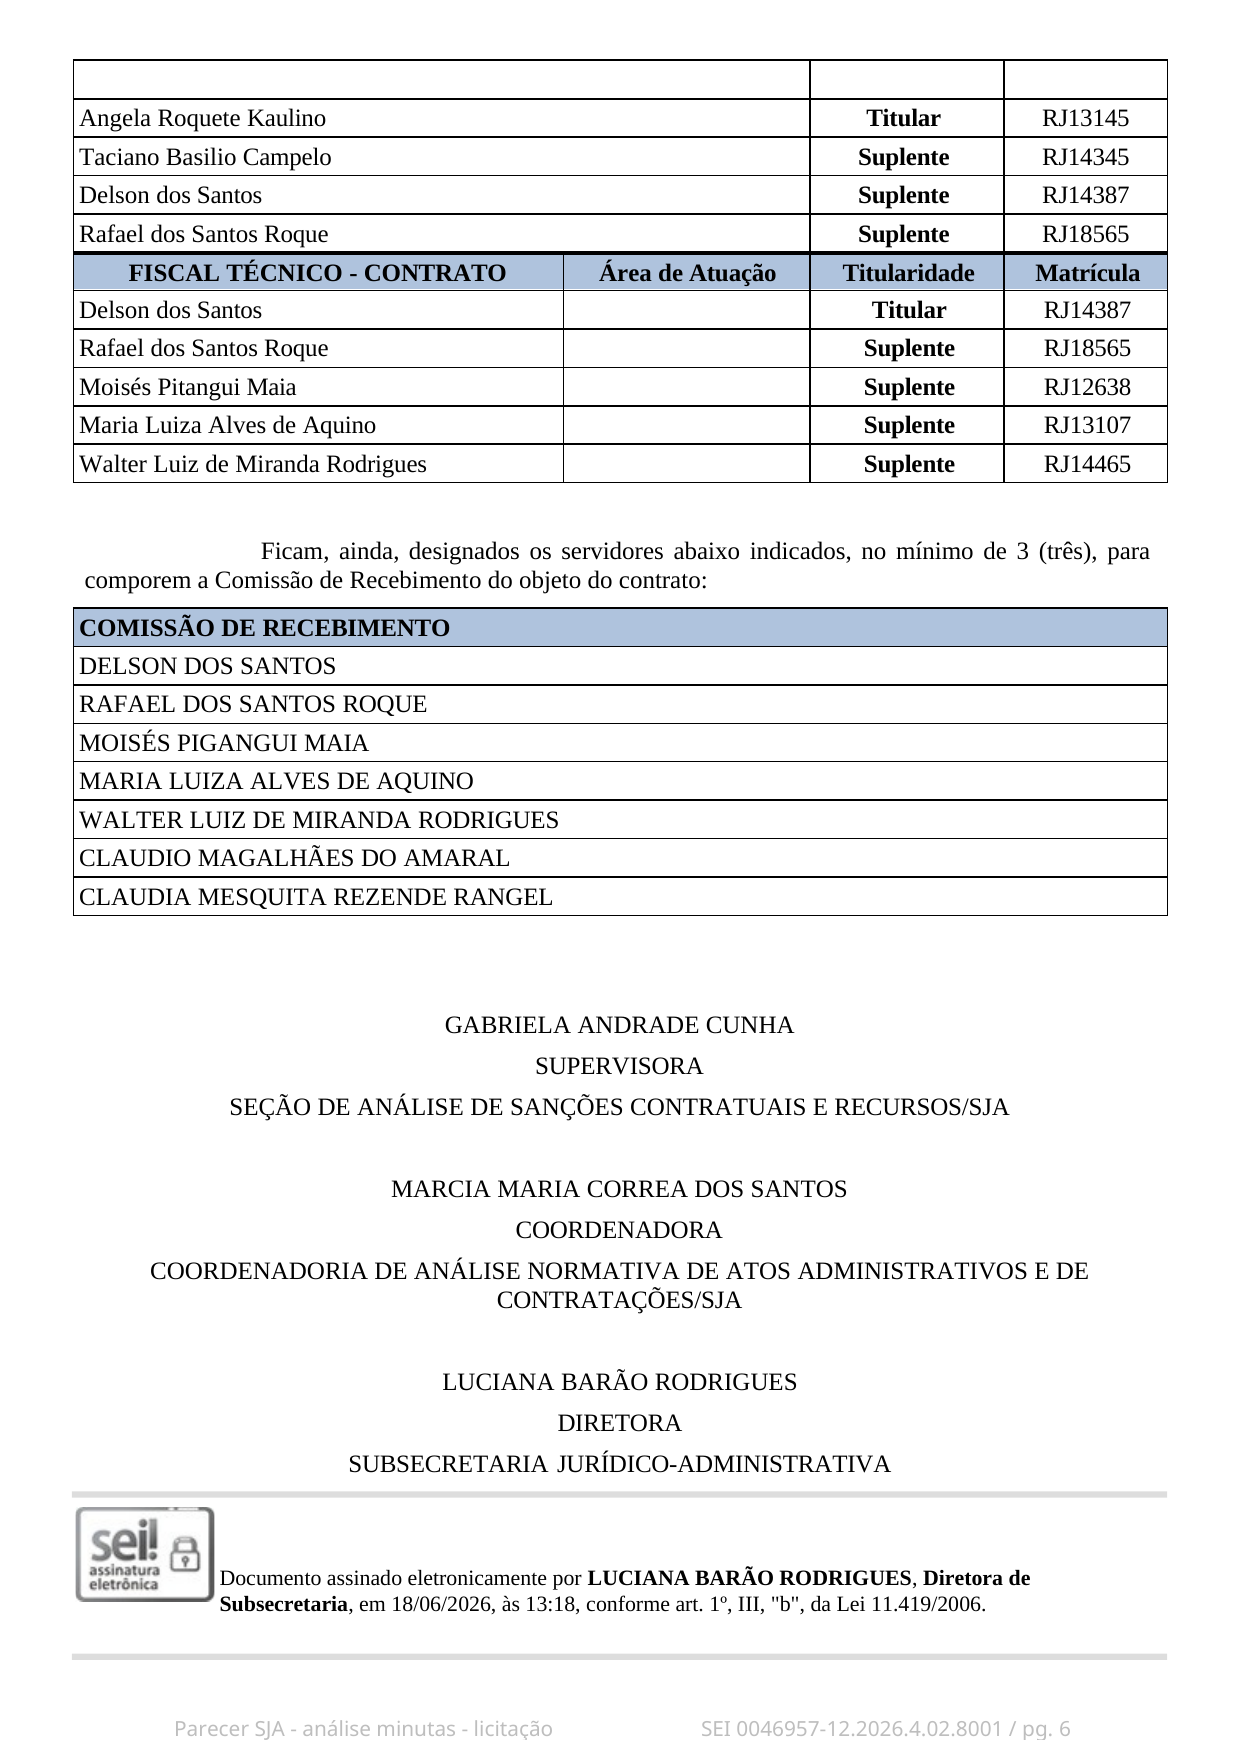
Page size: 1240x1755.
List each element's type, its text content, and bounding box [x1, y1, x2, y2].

table_cell Suplente [811, 215, 1003, 251]
table_cell Área de Atuação [564, 255, 809, 289]
table_cell Rafael dos Santos Roque [74, 215, 809, 251]
table_cell RJ14465 [1005, 445, 1167, 482]
table_cell MARIA LUIZA ALVES DE AQUINO [74, 762, 1167, 799]
table_cell Titular [811, 100, 1003, 136]
table_cell Walter Luiz de Miranda Rodrigues [74, 445, 563, 482]
table_cell RJ18565 [1005, 215, 1167, 251]
table_cell WALTER LUIZ DE MIRANDA RODRIGUES [74, 801, 1167, 838]
table_header [1005, 61, 1167, 98]
text MARCIA MARIA CORREA DOS SANTOS COORDENADORA [383, 1174, 855, 1244]
table_cell Taciano Basilio Campelo [74, 138, 809, 175]
text COORDENADORIA DE ANÁLISE NORMATIVA DE ATOS ADMINISTRATIVOS E DE CONTRATAÇÕES/SJA [118, 1256, 1121, 1314]
table_cell Rafael dos Santos Roque [74, 330, 563, 366]
table_cell RJ14387 [1005, 176, 1167, 213]
table_header [74, 61, 809, 98]
table_cell Suplente [811, 407, 1003, 443]
table_cell Suplente [811, 368, 1003, 405]
table_cell Titular [811, 291, 1003, 328]
table_cell Maria Luiza Alves de Aquino [74, 407, 563, 443]
text Documento assinado eletronicamente por LUCIANA BARÃO RODRIGUES, Diretora de Subsecretaria, em 18/06/2026, às 13:18, conforme art. 1º, III, "b", da Lei 11.419/2006. [219, 1565, 1143, 1616]
table_cell Angela Roquete Kaulino [74, 100, 809, 136]
text SEÇÃO DE ANÁLISE DE SANÇÕES CONTRATUAIS E RECURSOS/SJA [118, 1092, 1121, 1121]
table_cell [564, 407, 809, 443]
table_cell Moisés Pitangui Maia [74, 368, 563, 405]
table_cell [564, 291, 809, 328]
table_cell Delson dos Santos [74, 291, 563, 328]
table_cell MOISÉS PIGANGUI MAIA [74, 724, 1167, 761]
text SUBSECRETARIA JURÍDICO-ADMINISTRATIVA [118, 1449, 1121, 1478]
table_cell Matrícula [1005, 255, 1167, 289]
table_cell Suplente [811, 176, 1003, 213]
table_cell [564, 330, 809, 366]
table_cell RJ12638 [1005, 368, 1167, 405]
table_cell [564, 445, 809, 482]
table_cell RJ14387 [1005, 291, 1167, 328]
table_cell Suplente [811, 445, 1003, 482]
table_cell RJ14345 [1005, 138, 1167, 175]
table_cell [564, 368, 809, 405]
table_cell Suplente [811, 330, 1003, 366]
table_cell CLAUDIO MAGALHÃES DO AMARAL [74, 839, 1167, 876]
table_cell RJ13107 [1005, 407, 1167, 443]
table_header COMISSÃO DE RECEBIMENTO [74, 609, 1167, 646]
text GABRIELA ANDRADE CUNHA SUPERVISORA [383, 1010, 856, 1080]
table_cell CLAUDIA MESQUITA REZENDE RANGEL [74, 878, 1167, 914]
table_cell RJ18565 [1005, 330, 1167, 366]
table_cell DELSON DOS SANTOS [74, 647, 1167, 684]
table_cell RAFAEL DOS SANTOS ROQUE [74, 686, 1167, 722]
table_cell RJ13145 [1005, 100, 1167, 136]
table_cell Titularidade [811, 255, 1003, 289]
table_cell Delson dos Santos [74, 176, 809, 213]
text LUCIANA BARÃO RODRIGUES DIRETORA [383, 1367, 856, 1437]
table_header [811, 61, 1003, 98]
table_cell FISCAL TÉCNICO - CONTRATO [74, 255, 563, 289]
table_cell Suplente [811, 138, 1003, 175]
text Ficam, ainda, designados os servidores abaixo indicados, no mínimo de 3 (três), para comporem a Comissão de Recebimento do objeto do contrato: [84, 536, 1181, 594]
